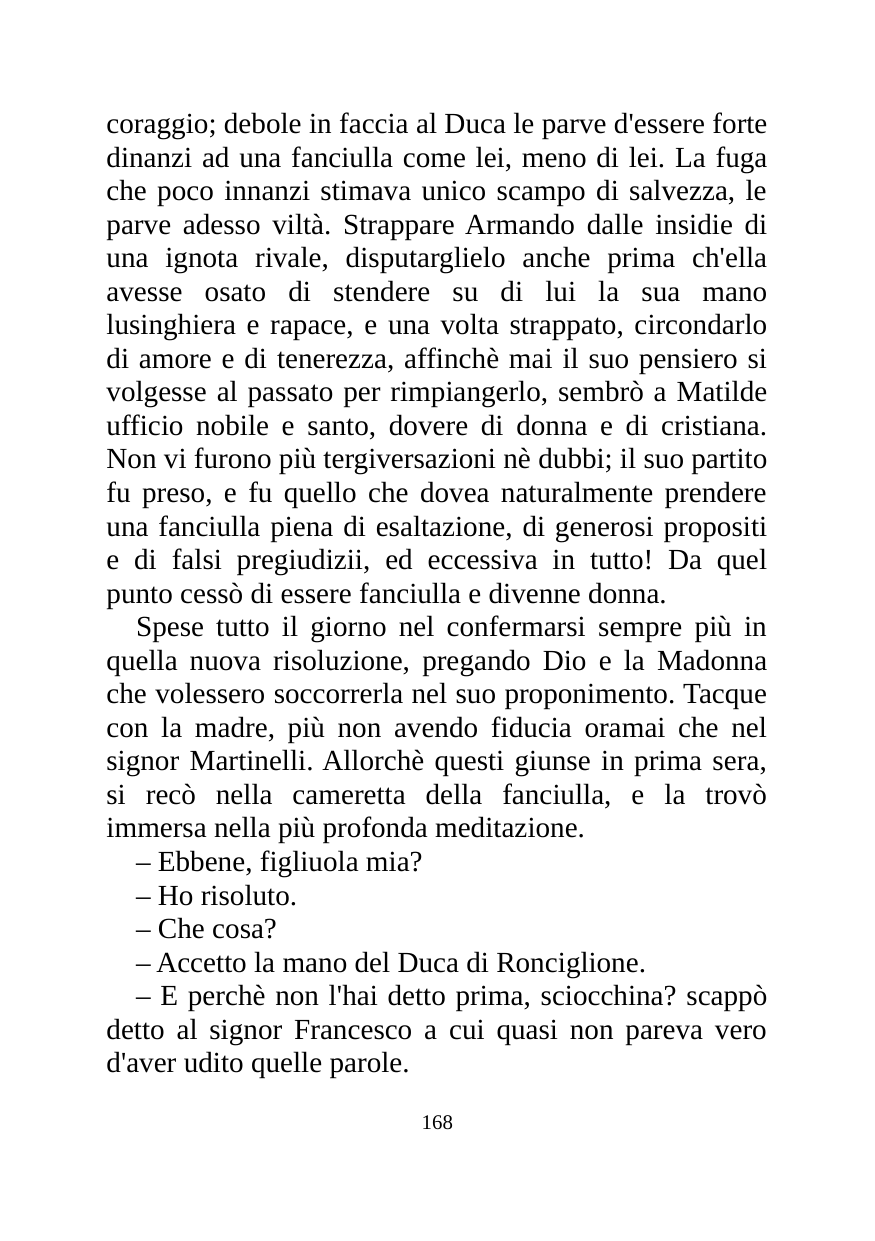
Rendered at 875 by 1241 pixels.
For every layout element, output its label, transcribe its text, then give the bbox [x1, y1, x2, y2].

text Spese tutto il giorno nel confermarsi sempre più in quella nuova risoluzione, pregando Dio e la Madonna che volessero soccorrerla nel suo proponimento. Tacque con la madre, più non avendo fiducia oramai che nel signor Martinelli. Allorchè questi giunse in prima sera, si recò nella cameretta della fanciulla, e la trovò immersa nella più profonda meditazione. [106, 609, 768, 844]
text – Accetto la mano del Duca di Ronciglione. [106, 945, 768, 978]
text – Che cosa? [106, 911, 768, 945]
text coraggio; debole in faccia al Duca le parve d'essere forte dinanzi ad una fanciulla come lei, meno di lei. La fuga che poco innanzi stimava unico scampo di salvezza, le parve adesso viltà. Strappare Armando dalle insidie di una ignota rivale, disputarglielo anche prima ch'ella avesse osato di stendere su di lui la sua mano lusinghiera e rapace, e una volta strappato, circondarlo di amore e di tenerezza, affinchè mai il suo pensiero si volgesse al passato per rimpiangerlo, sembrò a Matilde ufficio nobile e santo, dovere di donna e di cristiana. Non vi furono più tergiversazioni nè dubbi; il suo partito fu preso, e fu quello che dovea naturalmente prendere una fanciulla piena di esaltazione, di generosi propositi e di falsi pregiudizii, ed eccessiva in tutto! Da quel punto cessò di essere fanciulla e divenne donna. [106, 106, 768, 609]
text – Ho risoluto. [106, 878, 768, 911]
text – Ebbene, figliuola mia? [106, 844, 768, 878]
text – E perchè non l'hai detto prima, sciocchina? scappò detto al signor Francesco a cui quasi non pareva vero d'aver udito quelle parole. [106, 978, 768, 1079]
